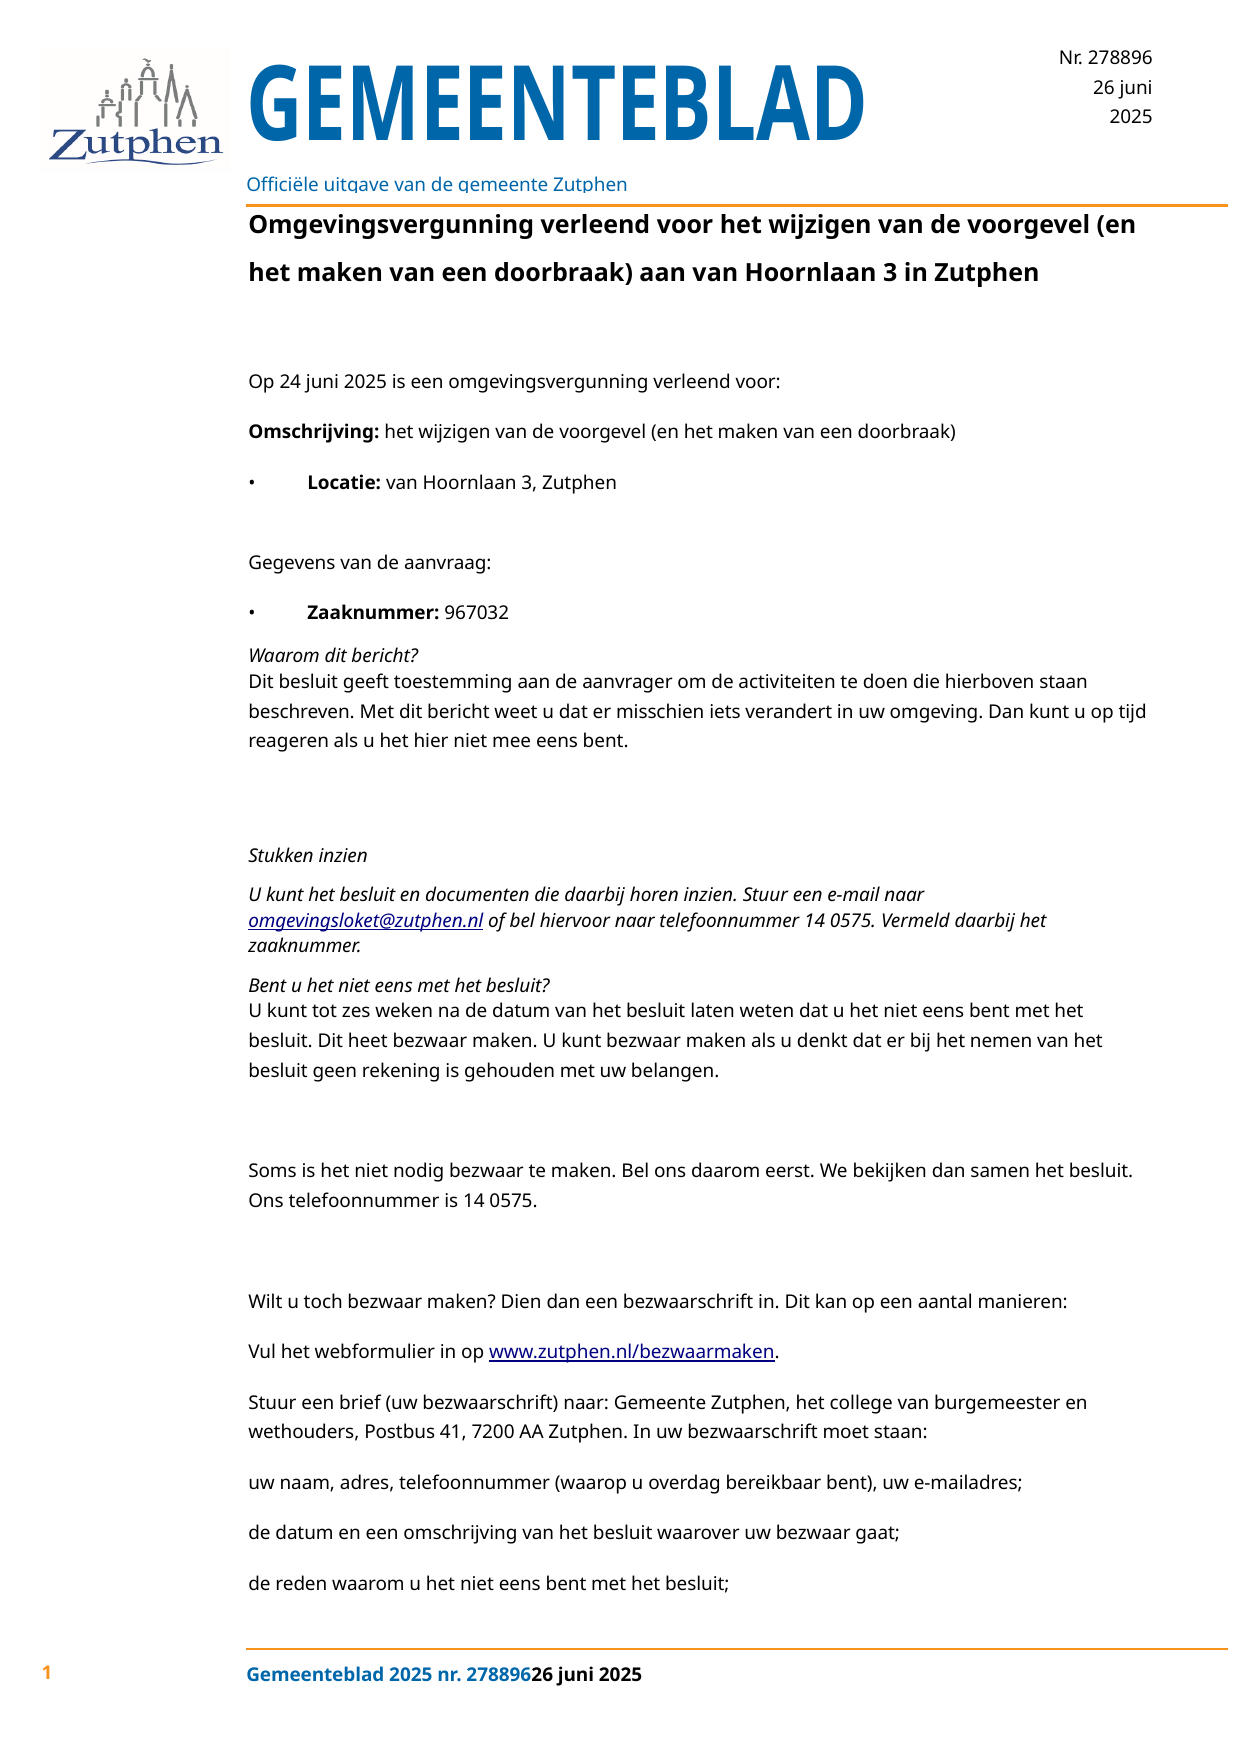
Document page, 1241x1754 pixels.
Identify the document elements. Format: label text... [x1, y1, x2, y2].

text U kunt het besluit en documenten die daarbij horen inzien. Stuur een e-mail naar omgevingsloket@zutphen.nl of bel hiervoor naar telefoonnummer 14 0575. Vermeld daarbij het zaaknummer. [248, 881, 1152, 958]
text Dit besluit geeft toestemming aan de aanvrager om de activiteiten te doen die hierboven staan beschreven. Met dit bericht weet u dat er misschien iets verandert in uw omgeving. Dan kunt u op tijd reageren als u het hier niet mee eens bent. [248, 668, 1152, 753]
picture [41, 47, 231, 172]
text de reden waarom u het niet eens bent met het besluit; [248, 1570, 1152, 1596]
text Stuur een brief (uw bezwaarschrift) naar: Gemeente Zutphen, het college van burgemeester en wethouders, Postbus 41, 7200 AA Zutphen. In uw bezwaarschrift moet staan: [248, 1389, 1152, 1444]
text Soms is het niet nodig bezwaar te maken. Bel ons daarom eerst. We bekijken dan samen het besluit. Ons telefoonnummer is 14 0575. [248, 1158, 1152, 1213]
list Locatie: van Hoornlaan 3, Zutphen [248, 469, 1152, 495]
text uw naam, adres, telefoonnummer (waarop u overdag bereikbaar bent), uw e-mailadres; [248, 1469, 1152, 1495]
text de datum en een omschrijving van het besluit waarover uw bezwaar gaat; [248, 1519, 1152, 1545]
list Zaaknummer: 967032 [248, 599, 1152, 625]
text Vul het webformulier in op www.zutphen.nl/bezwaarmaken. [248, 1338, 1152, 1364]
text Wilt u toch bezwaar maken? Dien dan een bezwaarschrift in. Dit kan op een aantal manieren: [248, 1288, 1152, 1314]
text Bent u het niet eens met het besluit? [248, 972, 1152, 998]
text Omgevingsvergunning verleend voor het wijzigen van de voorgevel (en het maken van een doorbraak) aan van Hoornlaan 3 in Zutphen [248, 207, 1152, 288]
text Waarom dit bericht? [248, 643, 1152, 668]
text Gegevens van de aanvraag: [248, 549, 1152, 575]
text U kunt tot zes weken na de datum van het besluit laten weten dat u het niet eens bent met het besluit. Dit heet bezwaar maken. U kunt bezwaar maken als u denkt dat er bij het nemen van het besluit geen rekening is gehouden met uw belangen. [248, 998, 1152, 1083]
text Op 24 juni 2025 is een omgevingsvergunning verleend voor: [248, 368, 1152, 394]
text Omschrijving: het wijzigen van de voorgevel (en het maken van een doorbraak) [248, 419, 1152, 444]
text Stukken inzien [248, 842, 1152, 868]
